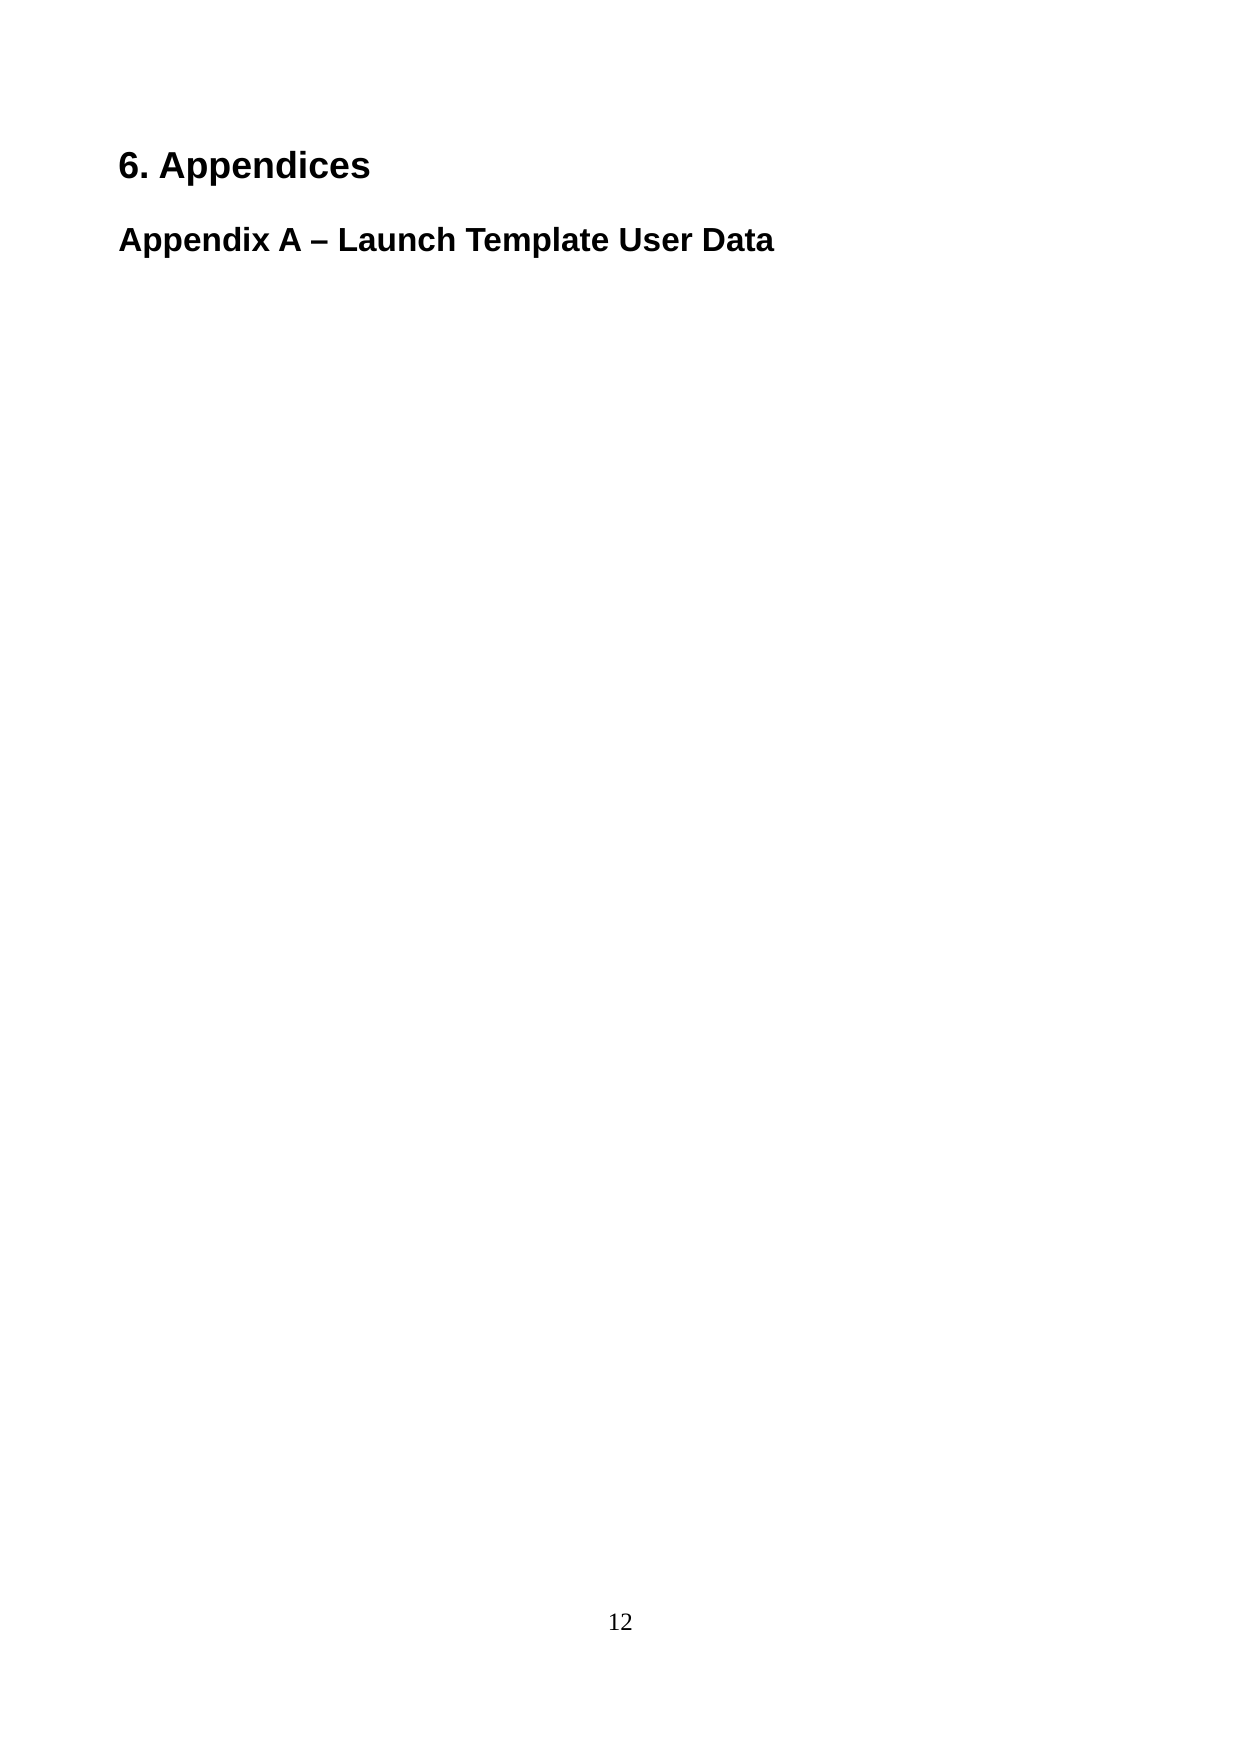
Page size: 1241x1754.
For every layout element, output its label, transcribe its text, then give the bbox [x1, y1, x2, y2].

subtitle Appendix A – Launch Template User Data [118, 219, 1122, 258]
subtitle 6. Appendices [118, 143, 1122, 186]
